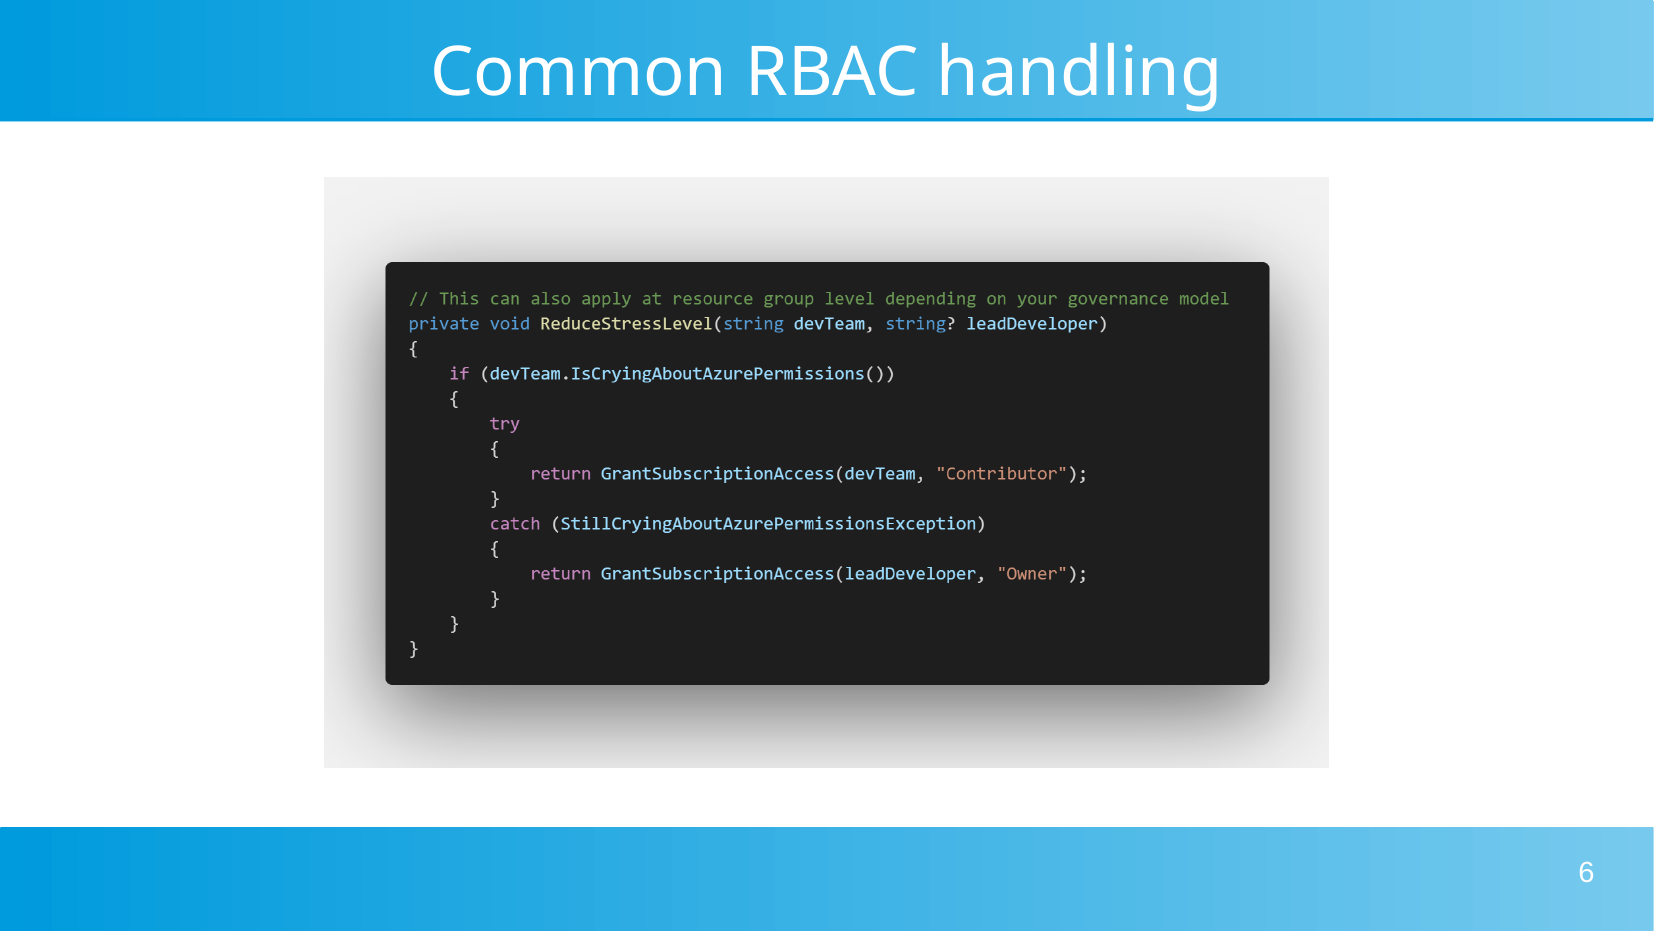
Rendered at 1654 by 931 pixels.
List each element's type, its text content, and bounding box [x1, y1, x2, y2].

title Common RBAC handling [59, 26, 1595, 111]
picture [324, 177, 1329, 768]
